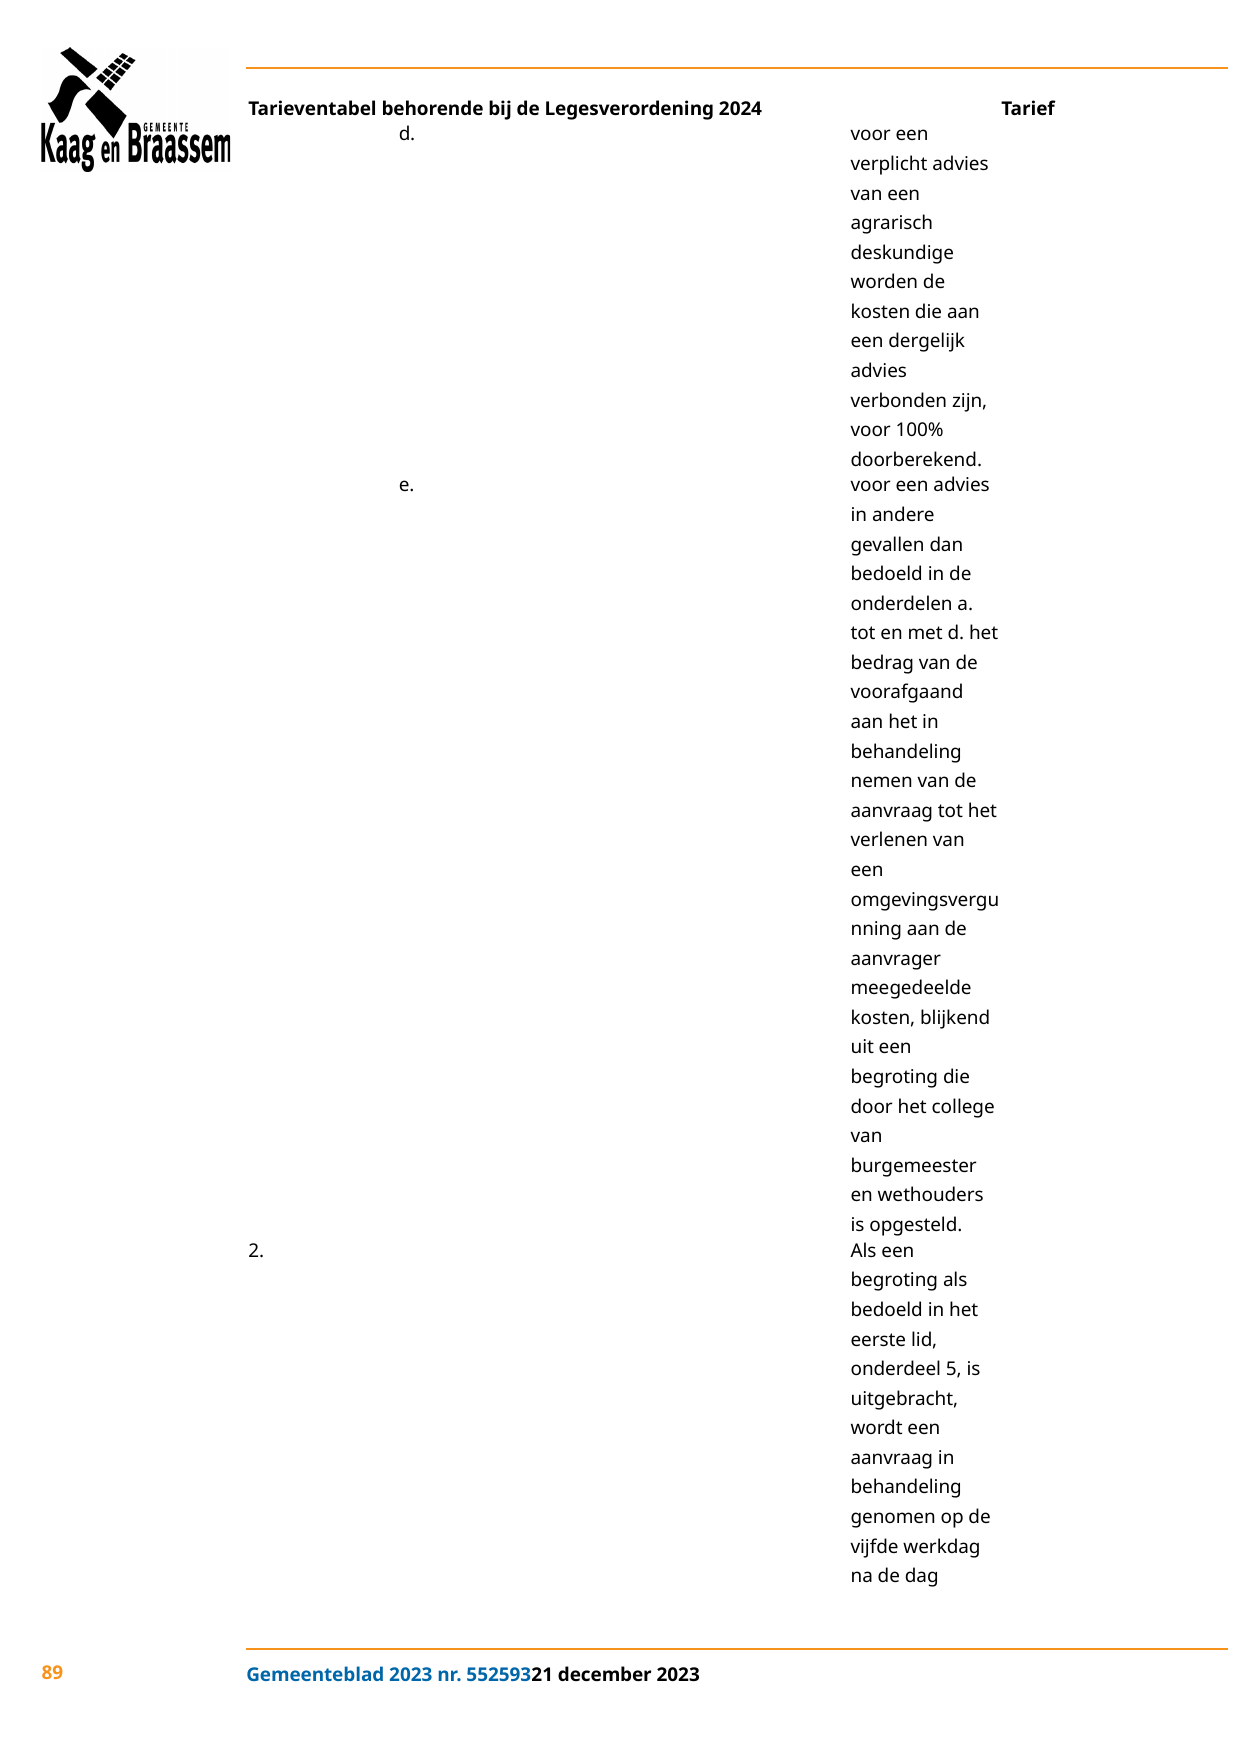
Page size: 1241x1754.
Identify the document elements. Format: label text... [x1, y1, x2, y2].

table_cell [1001, 121, 1152, 472]
table_cell [399, 1237, 850, 1588]
table_cell voor een advies in andere gevallen dan bedoeld in de onderdelen a. tot en met d. het bedrag van de voorafgaand aan het in behandeling nemen van de aanvraag tot het verlenen van een omgevingsvergunning aan de aanvrager meegedeelde kosten, blijkend uit een begroting die door het college van burgemeester en wethouders is opgesteld. [850, 472, 1001, 1237]
table_header Tarief [1001, 95, 1152, 121]
picture [41, 47, 231, 172]
table_cell [1001, 1237, 1152, 1588]
table_cell [549, 121, 850, 472]
table_cell [549, 472, 850, 1237]
table_cell d. [399, 121, 549, 472]
table_header Tarieventabel behorende bij de Legesverordening 2024 [248, 95, 1001, 121]
table_cell voor een verplicht advies van een agrarisch deskundige worden de kosten die aan een dergelijk advies verbonden zijn, voor 100% doorberekend. [850, 121, 1001, 472]
table_cell [248, 472, 398, 1237]
table_cell Als een begroting als bedoeld in het eerste lid, onderdeel 5, is uitgebracht, wordt een aanvraag in behandeling genomen op de vijfde werkdag na de dag [850, 1237, 1001, 1588]
table_cell e. [399, 472, 549, 1237]
table_cell 2. [248, 1237, 398, 1588]
table_cell [248, 121, 398, 472]
table_cell [1001, 472, 1152, 1237]
